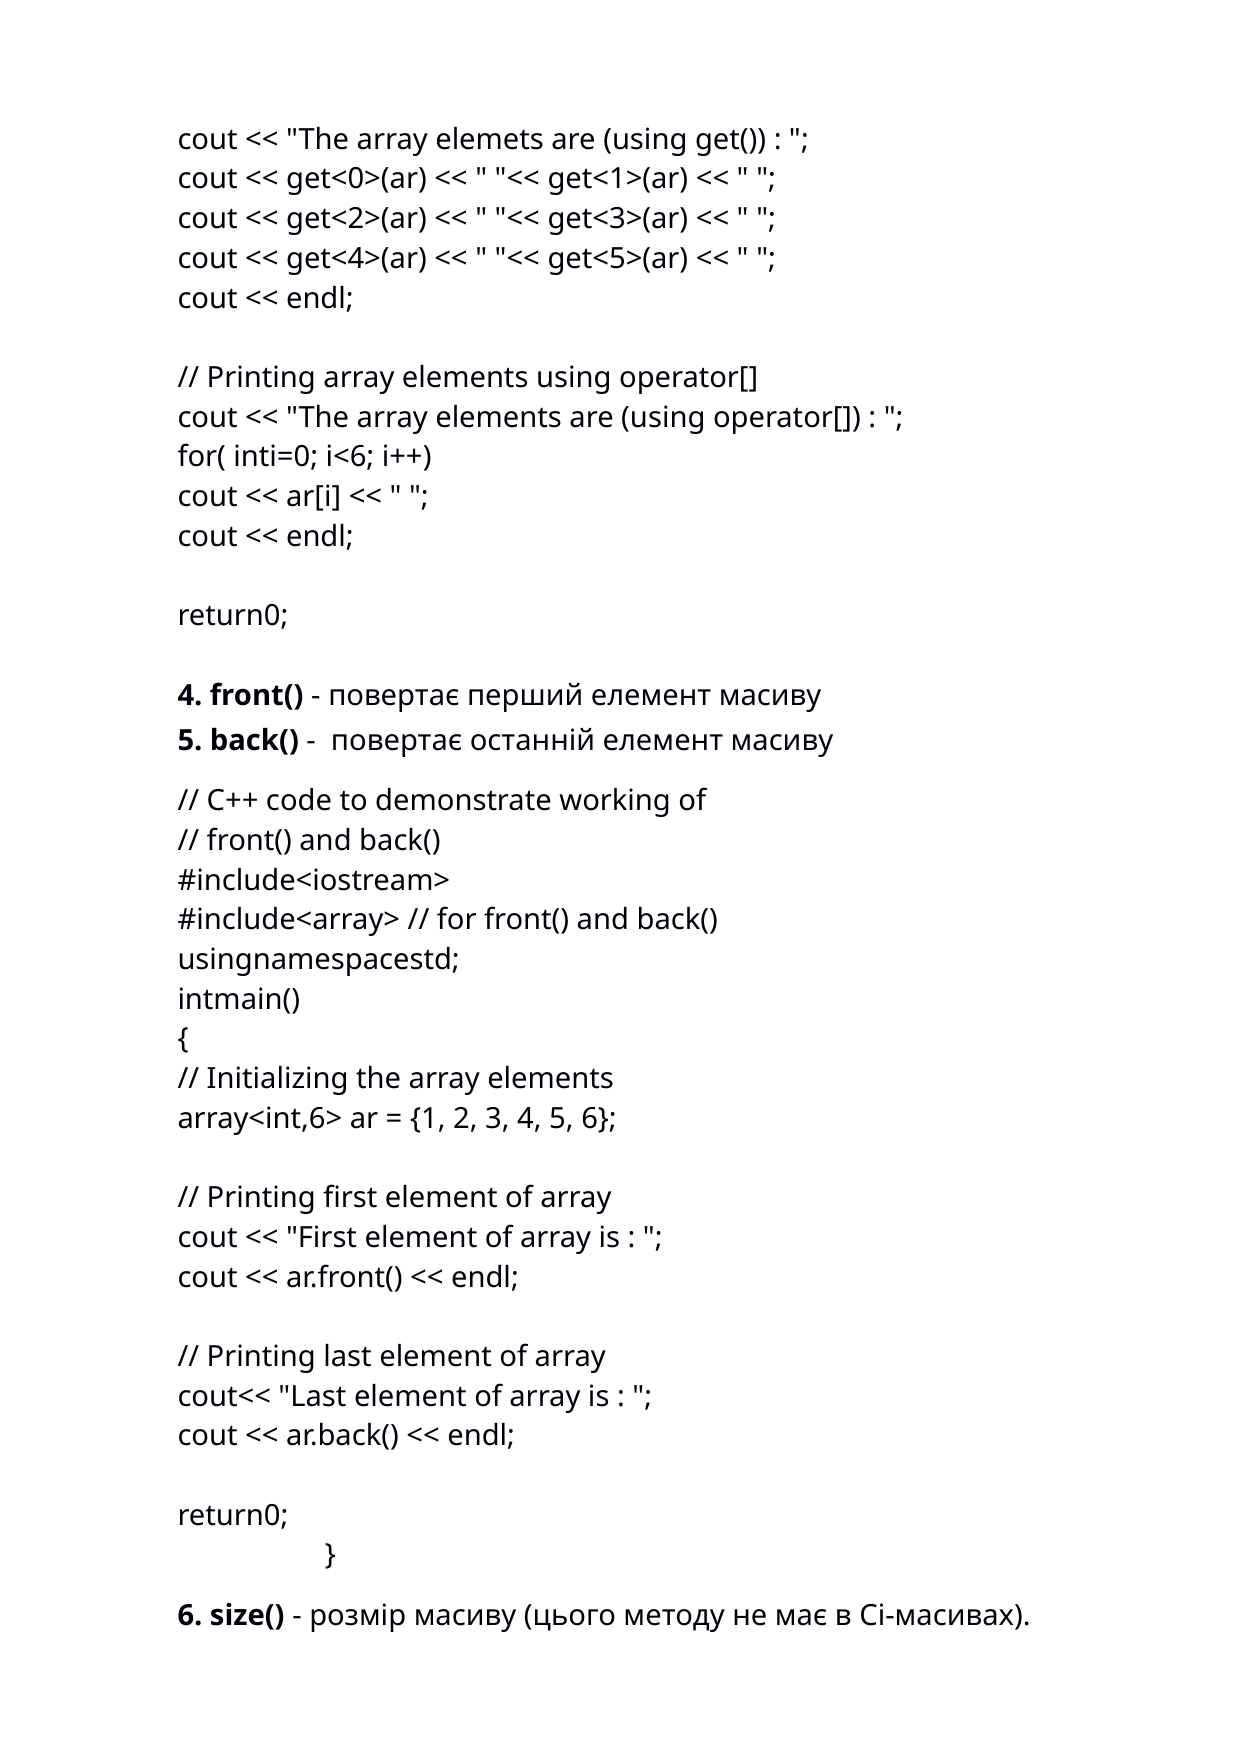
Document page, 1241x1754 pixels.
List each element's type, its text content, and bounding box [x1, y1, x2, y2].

text cout << ar.front() << endl; [177, 1256, 1152, 1296]
text // Initializing the array elements [177, 1057, 1152, 1097]
text cout<< "Last element of array is : "; [177, 1375, 1152, 1414]
text // front() and back() [177, 819, 1152, 859]
text cout << get<4>(ar) << " "<< get<5>(ar) << " "; [177, 237, 1152, 277]
text cout << ar.back() << endl; [177, 1414, 1152, 1454]
text usingnamespacestd; [177, 938, 1152, 978]
text cout << "First element of array is : "; [177, 1216, 1152, 1256]
text cout << "The array elements are (using operator[]) : "; [177, 396, 1152, 436]
text 6. size() - розмір масиву (цього методу не має в Сі-масивах). [177, 1594, 1152, 1633]
text return0; [177, 1494, 1152, 1534]
text return0; [177, 594, 1152, 634]
text cout << endl; [177, 277, 1152, 317]
text cout << endl; [177, 515, 1152, 555]
text #include<iostream> [177, 859, 1152, 899]
text array<int,6> ar = {1, 2, 3, 4, 5, 6}; [177, 1097, 1152, 1137]
text for( inti=0; i<6; i++) [177, 436, 1152, 475]
text cout << get<2>(ar) << " "<< get<3>(ar) << " "; [177, 197, 1152, 237]
text cout << ar[i] << " "; [177, 475, 1152, 515]
text // Printing last element of array [177, 1335, 1152, 1375]
text // C++ code to demonstrate working of [177, 779, 1152, 819]
text { [177, 1018, 1152, 1057]
text // Printing array elements using operator[] [177, 356, 1152, 396]
text // Printing first element of array [177, 1176, 1152, 1216]
text cout << get<0>(ar) << " "<< get<1>(ar) << " "; [177, 158, 1152, 197]
text #include<array> // for front() and back() [177, 899, 1152, 938]
text cout << "The array elemets are (using get()) : "; [177, 118, 1152, 158]
text 4. front() - повертає перший елемент масиву 5. back() - повертає останній елемент масиву [177, 674, 1152, 759]
text } [324, 1534, 1152, 1573]
text intmain() [177, 978, 1152, 1018]
